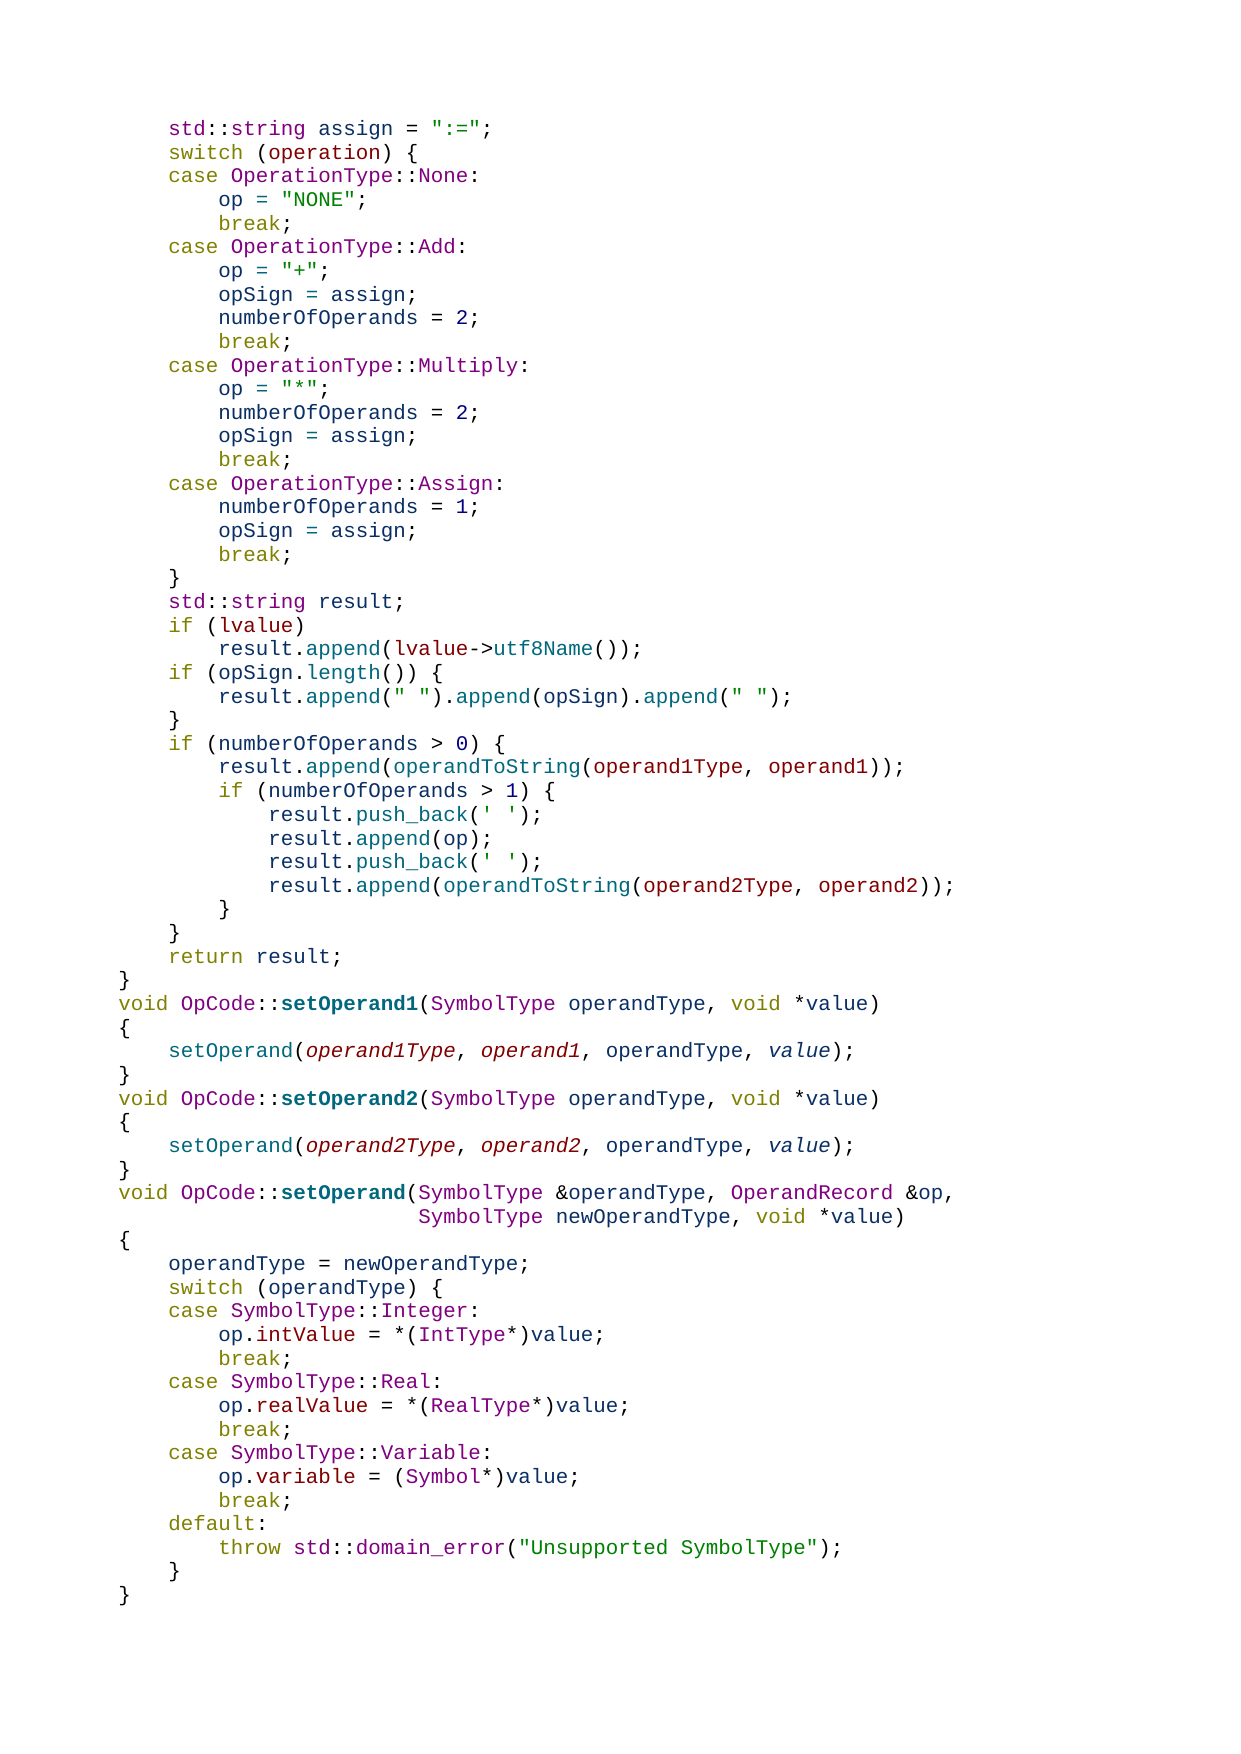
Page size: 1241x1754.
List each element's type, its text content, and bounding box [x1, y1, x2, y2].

text operandType = newOperandType; [118, 1253, 1122, 1277]
text result.append(" ").append(opSign).append(" "); [118, 686, 1122, 709]
text result.append(lvalue->utf8Name()); [118, 638, 1122, 662]
text op.variable = (Symbol*)value; [118, 1466, 1122, 1489]
text case SymbolType::Real: [118, 1371, 1122, 1395]
text break; [118, 1489, 1122, 1513]
text break; [118, 1348, 1122, 1371]
text case SymbolType::Integer: [118, 1300, 1122, 1324]
text if (opSign.length()) { [118, 662, 1122, 686]
text break; [118, 544, 1122, 567]
text setOperand(operand1Type, operand1, operandType, value); [118, 1040, 1122, 1064]
text } [118, 1584, 1122, 1608]
text std::string result; [118, 591, 1122, 615]
text void OpCode::setOperand(SymbolType &operandType, OperandRecord &op, [118, 1182, 1122, 1206]
text if (numberOfOperands > 1) { [118, 780, 1122, 804]
text result.push_back(' '); [118, 804, 1122, 827]
text numberOfOperands = 2; [118, 307, 1122, 331]
text result.append(operandToString(operand2Type, operand2)); [118, 875, 1122, 898]
text numberOfOperands = 1; [118, 496, 1122, 520]
text break; [118, 331, 1122, 354]
text default: [118, 1513, 1122, 1537]
text case OperationType::None: [118, 165, 1122, 189]
text op = "+"; [118, 260, 1122, 284]
text { [118, 1017, 1122, 1040]
text std::string assign = ":="; [118, 118, 1122, 142]
text op = "*"; [118, 378, 1122, 402]
text case OperationType::Assign: [118, 473, 1122, 496]
text break; [118, 449, 1122, 473]
text break; [118, 1419, 1122, 1442]
text op.intValue = *(IntType*)value; [118, 1324, 1122, 1348]
text case OperationType::Multiply: [118, 354, 1122, 378]
text } [118, 1064, 1122, 1088]
text SymbolType newOperandType, void *value) [118, 1206, 1122, 1229]
text } [118, 567, 1122, 591]
text } [118, 898, 1122, 922]
text { [118, 1229, 1122, 1253]
text break; [118, 213, 1122, 236]
text } [118, 922, 1122, 946]
text if (numberOfOperands > 0) { [118, 733, 1122, 757]
text { [118, 1111, 1122, 1135]
text case SymbolType::Variable: [118, 1442, 1122, 1466]
text } [118, 1561, 1122, 1584]
text switch (operandType) { [118, 1277, 1122, 1300]
text return result; [118, 946, 1122, 969]
text } [118, 1158, 1122, 1182]
text opSign = assign; [118, 426, 1122, 449]
text numberOfOperands = 2; [118, 402, 1122, 426]
text throw std::domain_error("Unsupported SymbolType"); [118, 1537, 1122, 1561]
text result.push_back(' '); [118, 851, 1122, 875]
text if (lvalue) [118, 615, 1122, 638]
text opSign = assign; [118, 520, 1122, 544]
text } [118, 709, 1122, 733]
text op = "NONE"; [118, 189, 1122, 213]
text result.append(op); [118, 827, 1122, 851]
text setOperand(operand2Type, operand2, operandType, value); [118, 1135, 1122, 1158]
text } [118, 969, 1122, 993]
text case OperationType::Add: [118, 236, 1122, 260]
text result.append(operandToString(operand1Type, operand1)); [118, 757, 1122, 780]
text op.realValue = *(RealType*)value; [118, 1395, 1122, 1419]
text void OpCode::setOperand2(SymbolType operandType, void *value) [118, 1088, 1122, 1111]
text void OpCode::setOperand1(SymbolType operandType, void *value) [118, 993, 1122, 1017]
text opSign = assign; [118, 284, 1122, 307]
text switch (operation) { [118, 142, 1122, 165]
